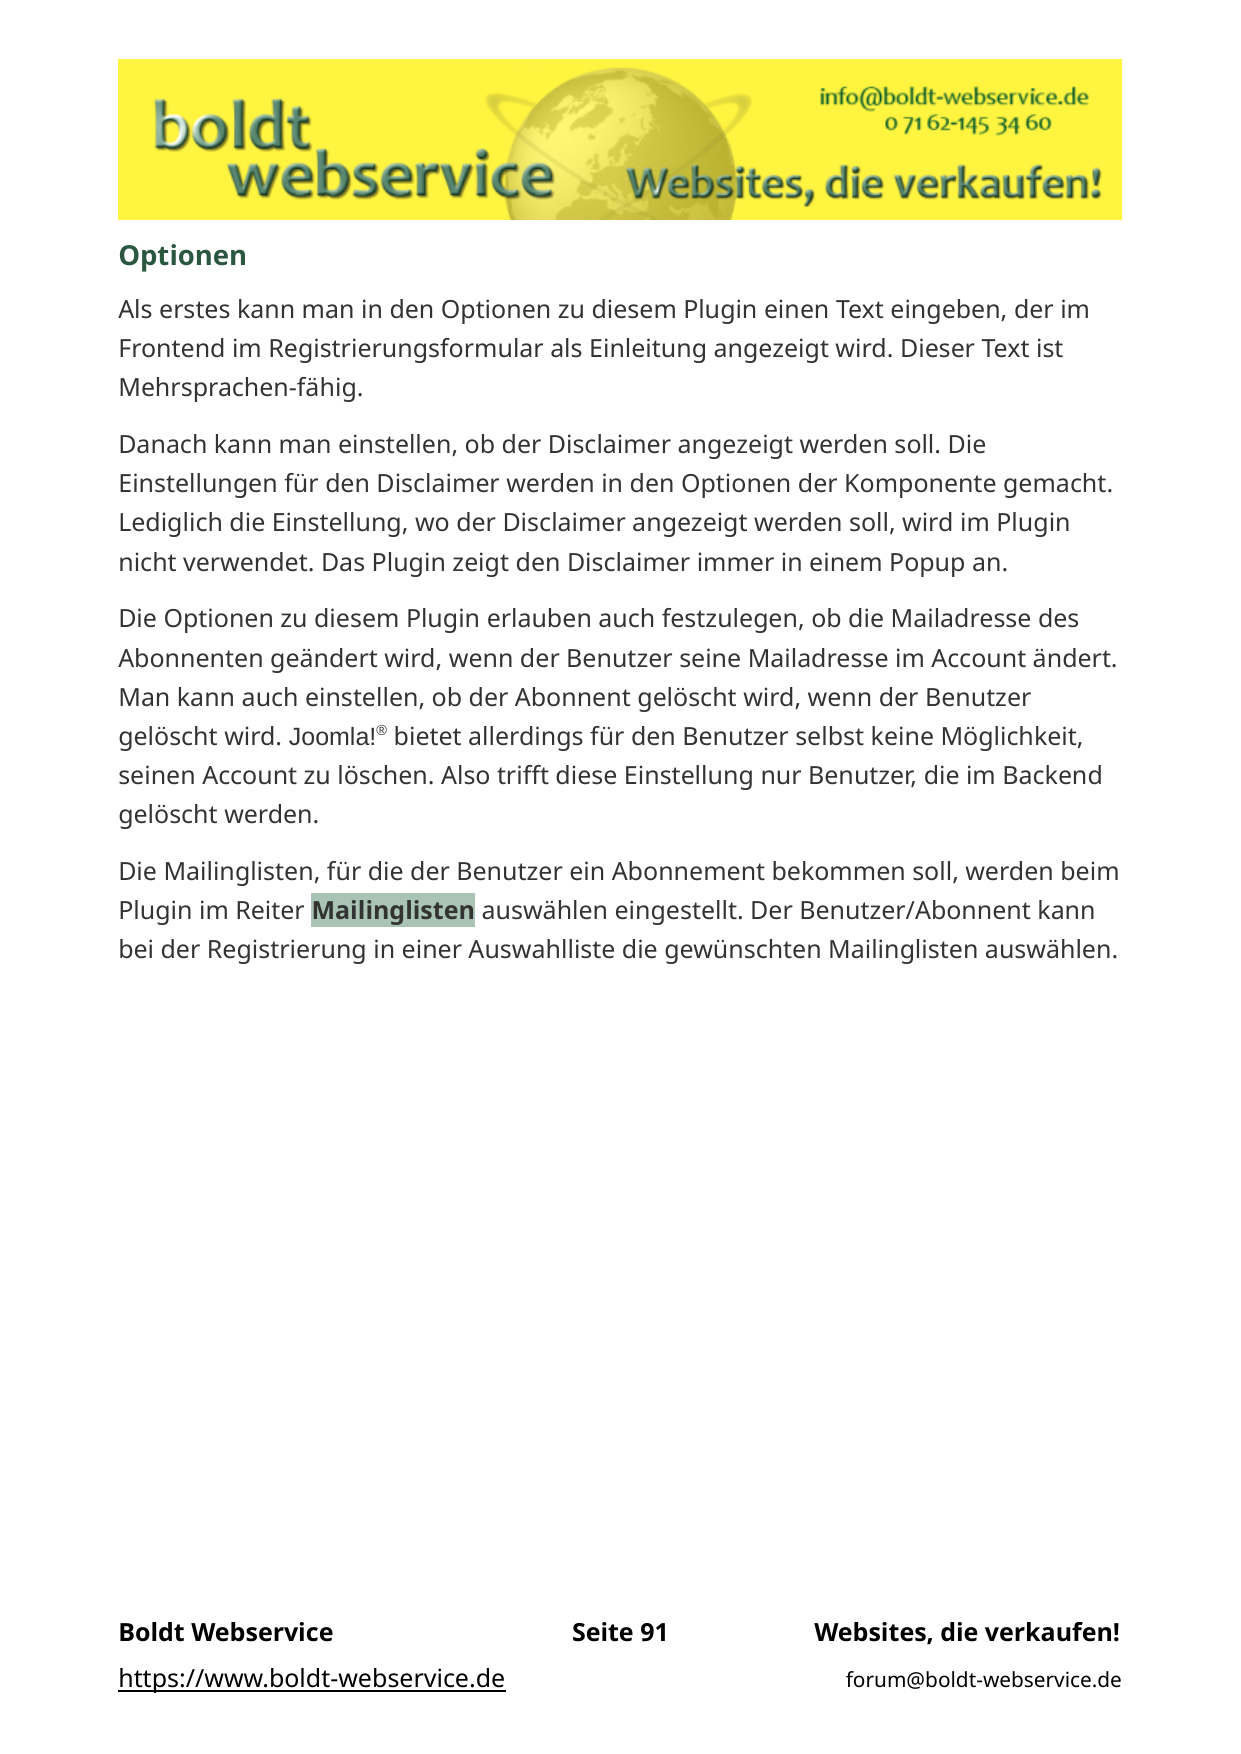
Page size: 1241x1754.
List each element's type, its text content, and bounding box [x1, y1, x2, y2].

text Die Mailinglisten, für die der Benutzer ein Abonnement bekommen soll, werden beim Plugin im Reiter Mailinglisten auswählen eingestellt. Der Benutzer/Abonnent kann bei der Registrierung in einer Auswahlliste die gewünschten Mailinglisten auswählen. [118, 854, 1122, 966]
subtitle Optionen [118, 236, 1122, 274]
text Die Optionen zu diesem Plugin erlauben auch festzulegen, ob die Mailadresse des Abonnenten geändert wird, wenn der Benutzer seine Mailadresse im Account ändert. Man kann auch einstellen, ob der Abonnent gelöscht wird, wenn der Benutzer gelöscht wird. Joomla!® bietet allerdings für den Benutzer selbst keine Möglichkeit, seinen Account zu löschen. Also trifft diese Einstellung nur Benutzer, die im Backend gelöscht werden. [118, 601, 1122, 831]
text Als erstes kann man in den Optionen zu diesem Plugin einen Text eingeben, der im Frontend im Registrierungsformular als Einleitung angezeigt wird. Dieser Text ist Mehrsprachen-fähig. [118, 291, 1122, 404]
text Danach kann man einstellen, ob der Disclaimer angezeigt werden soll. Die Einstellungen für den Disclaimer werden in den Optionen der Komponente gemacht. Lediglich die Einstellung, wo der Disclaimer angezeigt werden soll, wird im Plugin nicht verwendet. Das Plugin zeigt den Disclaimer immer in einem Popup an. [118, 427, 1122, 578]
picture [118, 59, 1123, 220]
